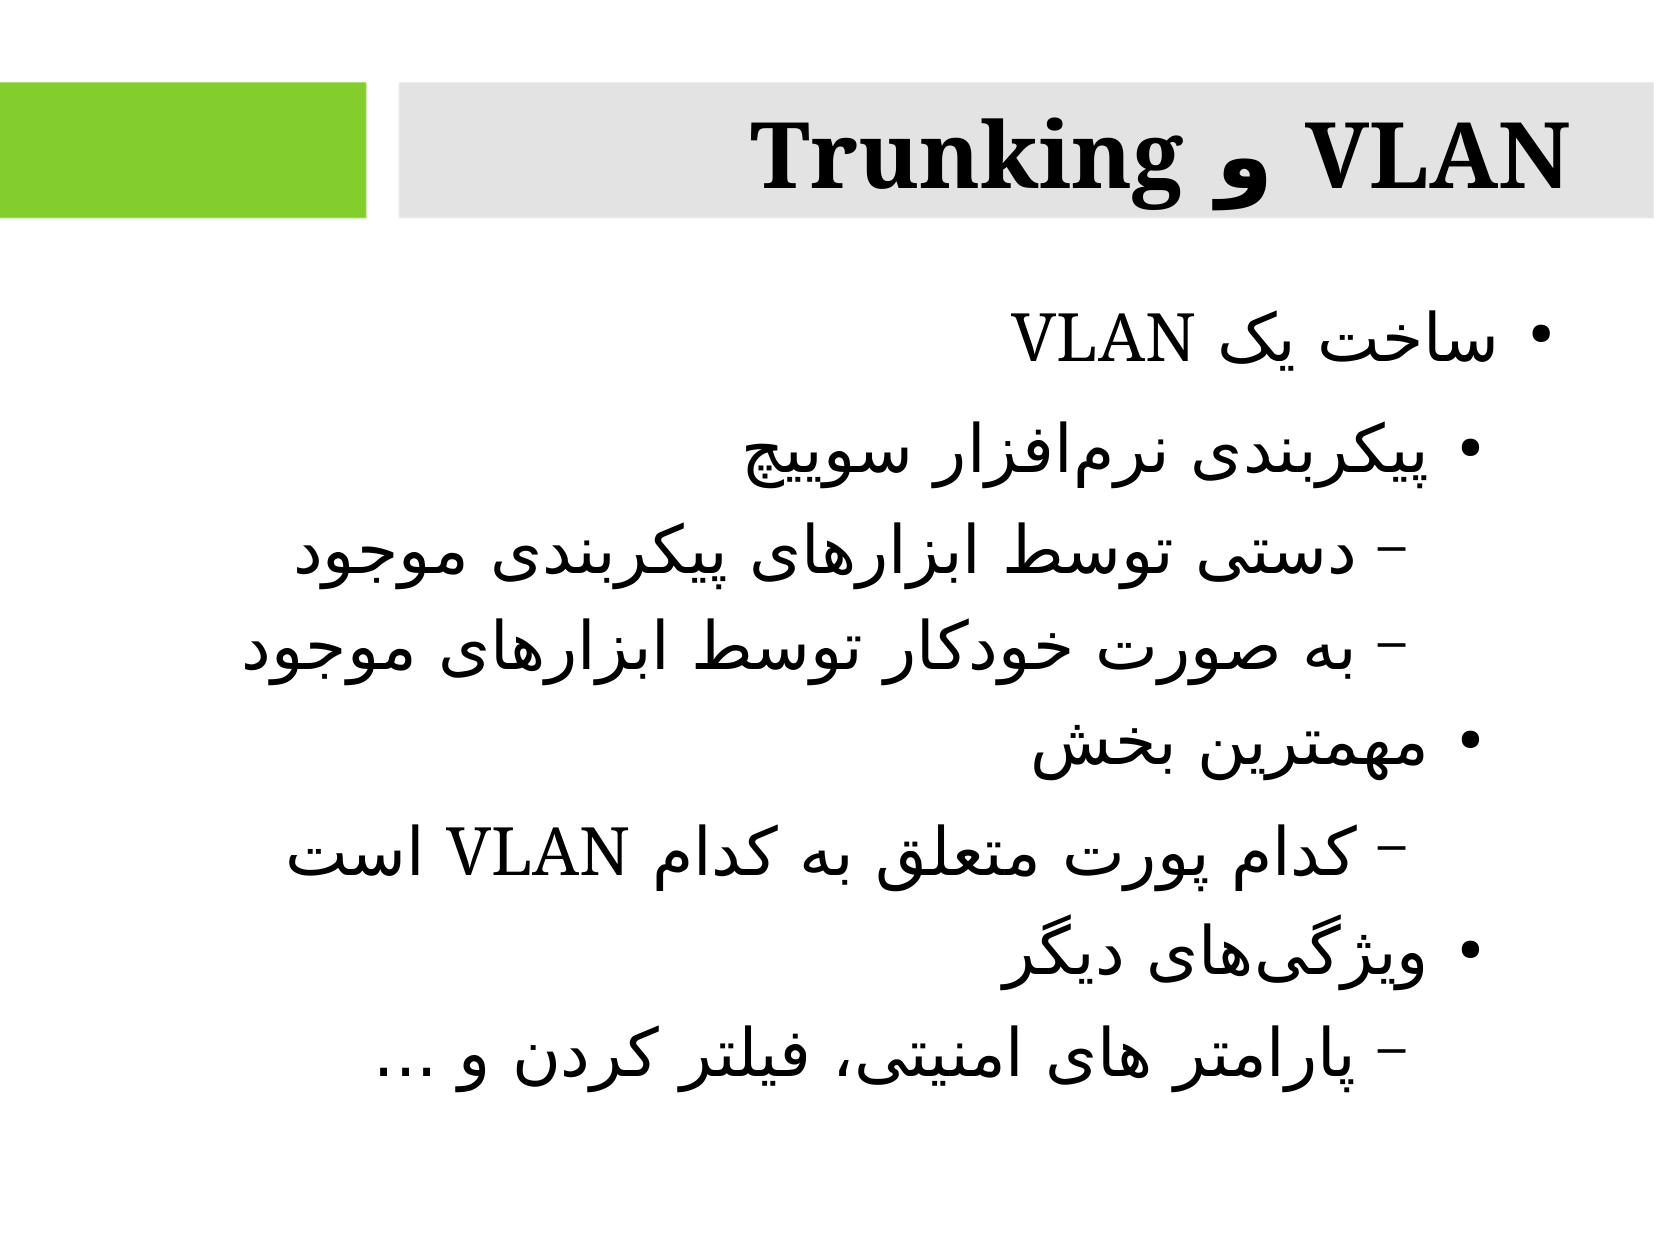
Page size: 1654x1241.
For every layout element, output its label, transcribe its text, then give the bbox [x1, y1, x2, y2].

picture [0, 0, 1654, 1241]
title VLAN و Trunking [82, 49, 1571, 257]
list ساخت یک VLAN پیکربندی نرم‌افزار سوییچ دستی توسط ابزارهای پیکربندی موجود به صورت خودکار توسط ابزارهای موجود مهمترین بخش کدام پورت متعلق به کدام VLAN است ویژگی‌های دیگر پارامتر های امنیتی، فیلتر کردن و ... [82, 290, 1571, 1182]
